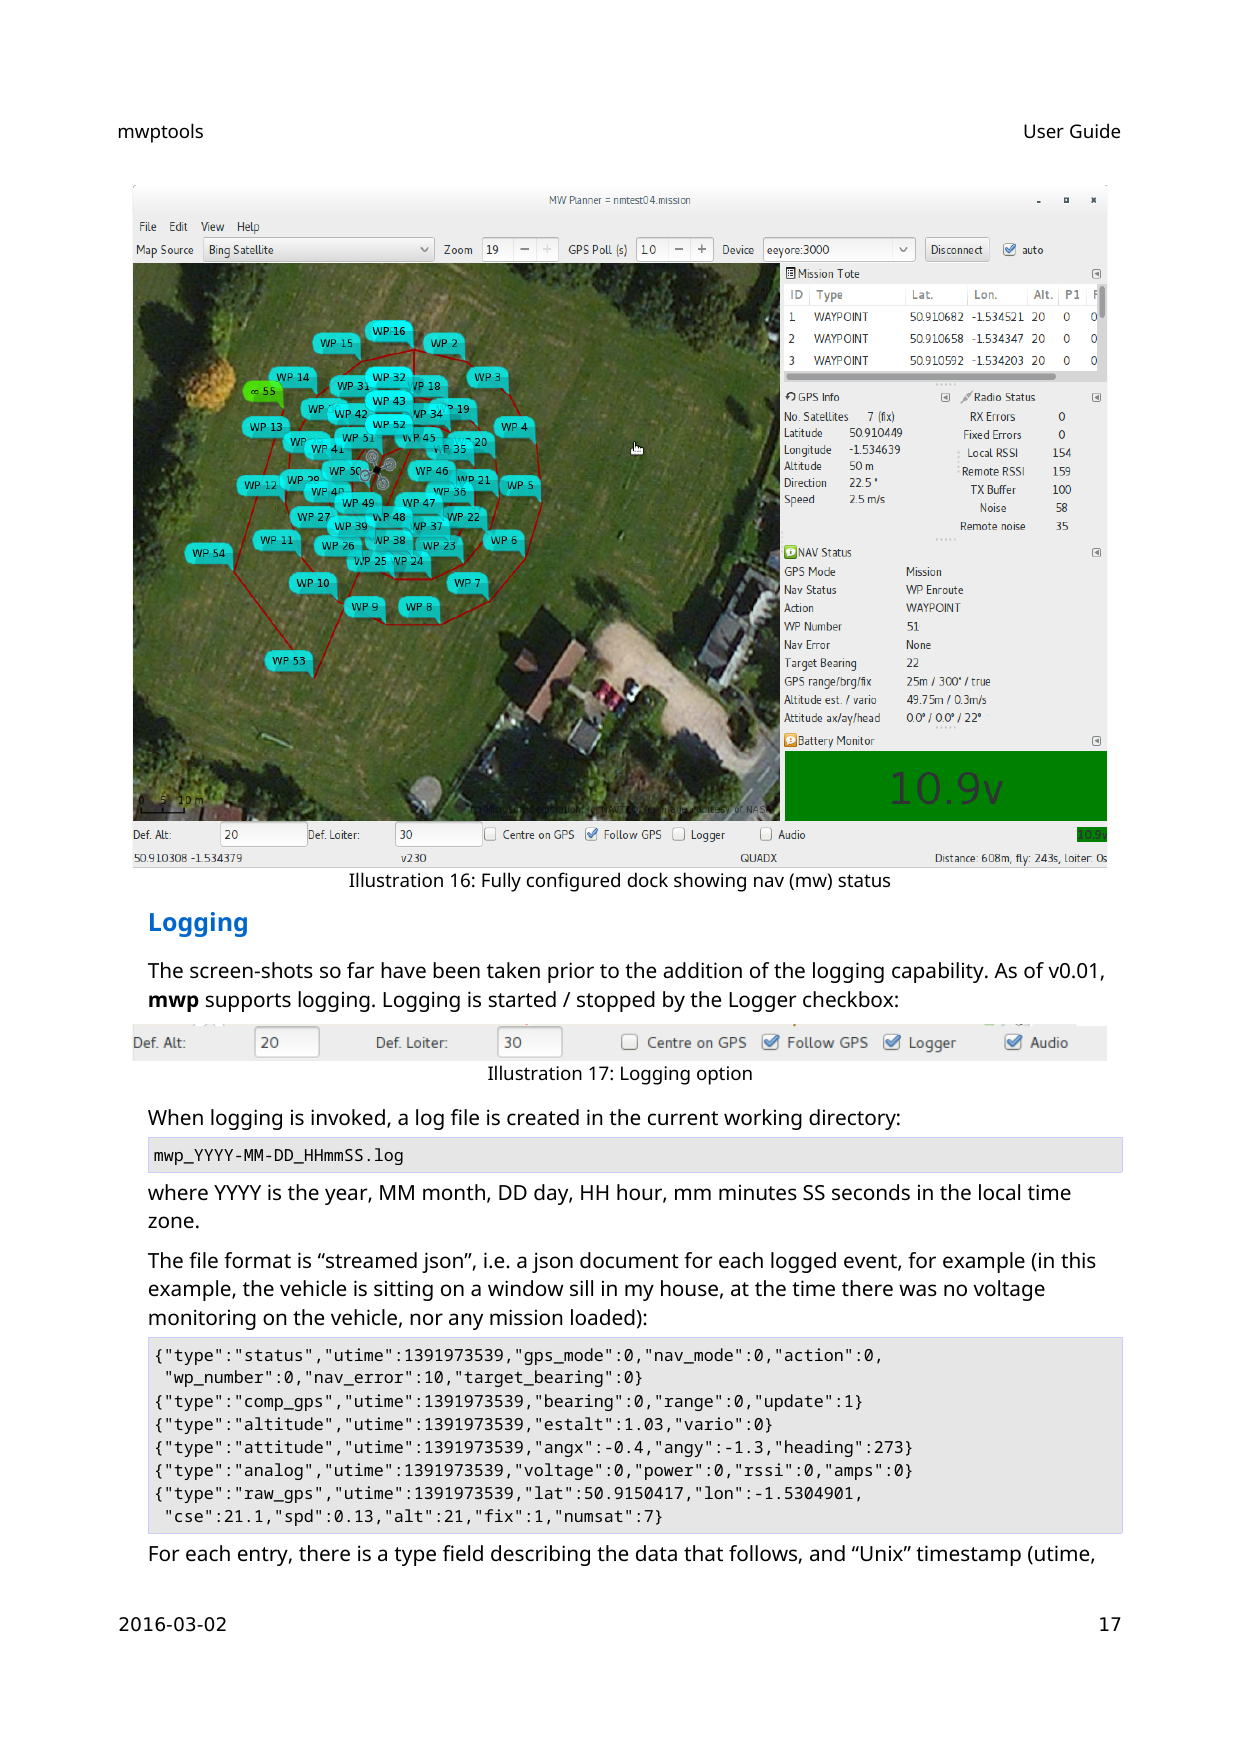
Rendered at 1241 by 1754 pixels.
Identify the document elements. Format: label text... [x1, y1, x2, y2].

picture [132, 1024, 1108, 1061]
text {"type":"altitude","utime":1391973539,"estalt":1.03,"vario":0} [149, 1406, 1122, 1429]
text {"type":"comp_gps","utime":1391973539,"bearing":0,"range":0,"update":1} [149, 1383, 1122, 1406]
text For each entry, there is a type field describing the data that follows, and “Unix” timestamp (utime, [148, 1539, 1122, 1567]
text {"type":"analog","utime":1391973539,"voltage":0,"power":0,"rssi":0,"amps":0} [149, 1452, 1122, 1475]
text "wp_number":0,"nav_error":10,"target_bearing":0} [149, 1360, 1122, 1383]
text mwp_YYYY-MM-DD_HHmmSS.log [149, 1138, 1122, 1172]
text {"type":"status","utime":1391973539,"gps_mode":0,"nav_mode":0,"action":0, [149, 1338, 1122, 1360]
subtitle Logging [148, 173, 1122, 939]
text {"type":"raw_gps","utime":1391973539,"lat":50.9150417,"lon":-1.5304901, [149, 1475, 1122, 1498]
text The screen-shots so far have been taken prior to the addition of the logging capability. As of v0.01, mwp supports logging. Logging is started / stopped by the Logger checkbox: [148, 956, 1122, 1013]
text Illustration 16: Fully configured dock showing nav (mw) status [133, 868, 1107, 893]
text When logging is invoked, a log file is created in the current working directory: [148, 1025, 1122, 1131]
text Illustration 17: Logging option [133, 1061, 1107, 1086]
picture [132, 185, 1108, 868]
text The file format is “streamed json”, i.e. a json document for each logged event, for example (in this example, the vehicle is sitting on a window sill in my house, at the time there was no voltage monitoring on the vehicle, nor any mission loaded): [148, 1246, 1122, 1331]
text where YYYY is the year, MM month, DD day, HH hour, mm minutes SS seconds in the local time zone. [148, 1178, 1122, 1234]
text {"type":"attitude","utime":1391973539,"angx":-0.4,"angy":-1.3,"heading":273} [149, 1429, 1122, 1452]
text "cse":21.1,"spd":0.13,"alt":21,"fix":1,"numsat":7} [149, 1498, 1122, 1533]
